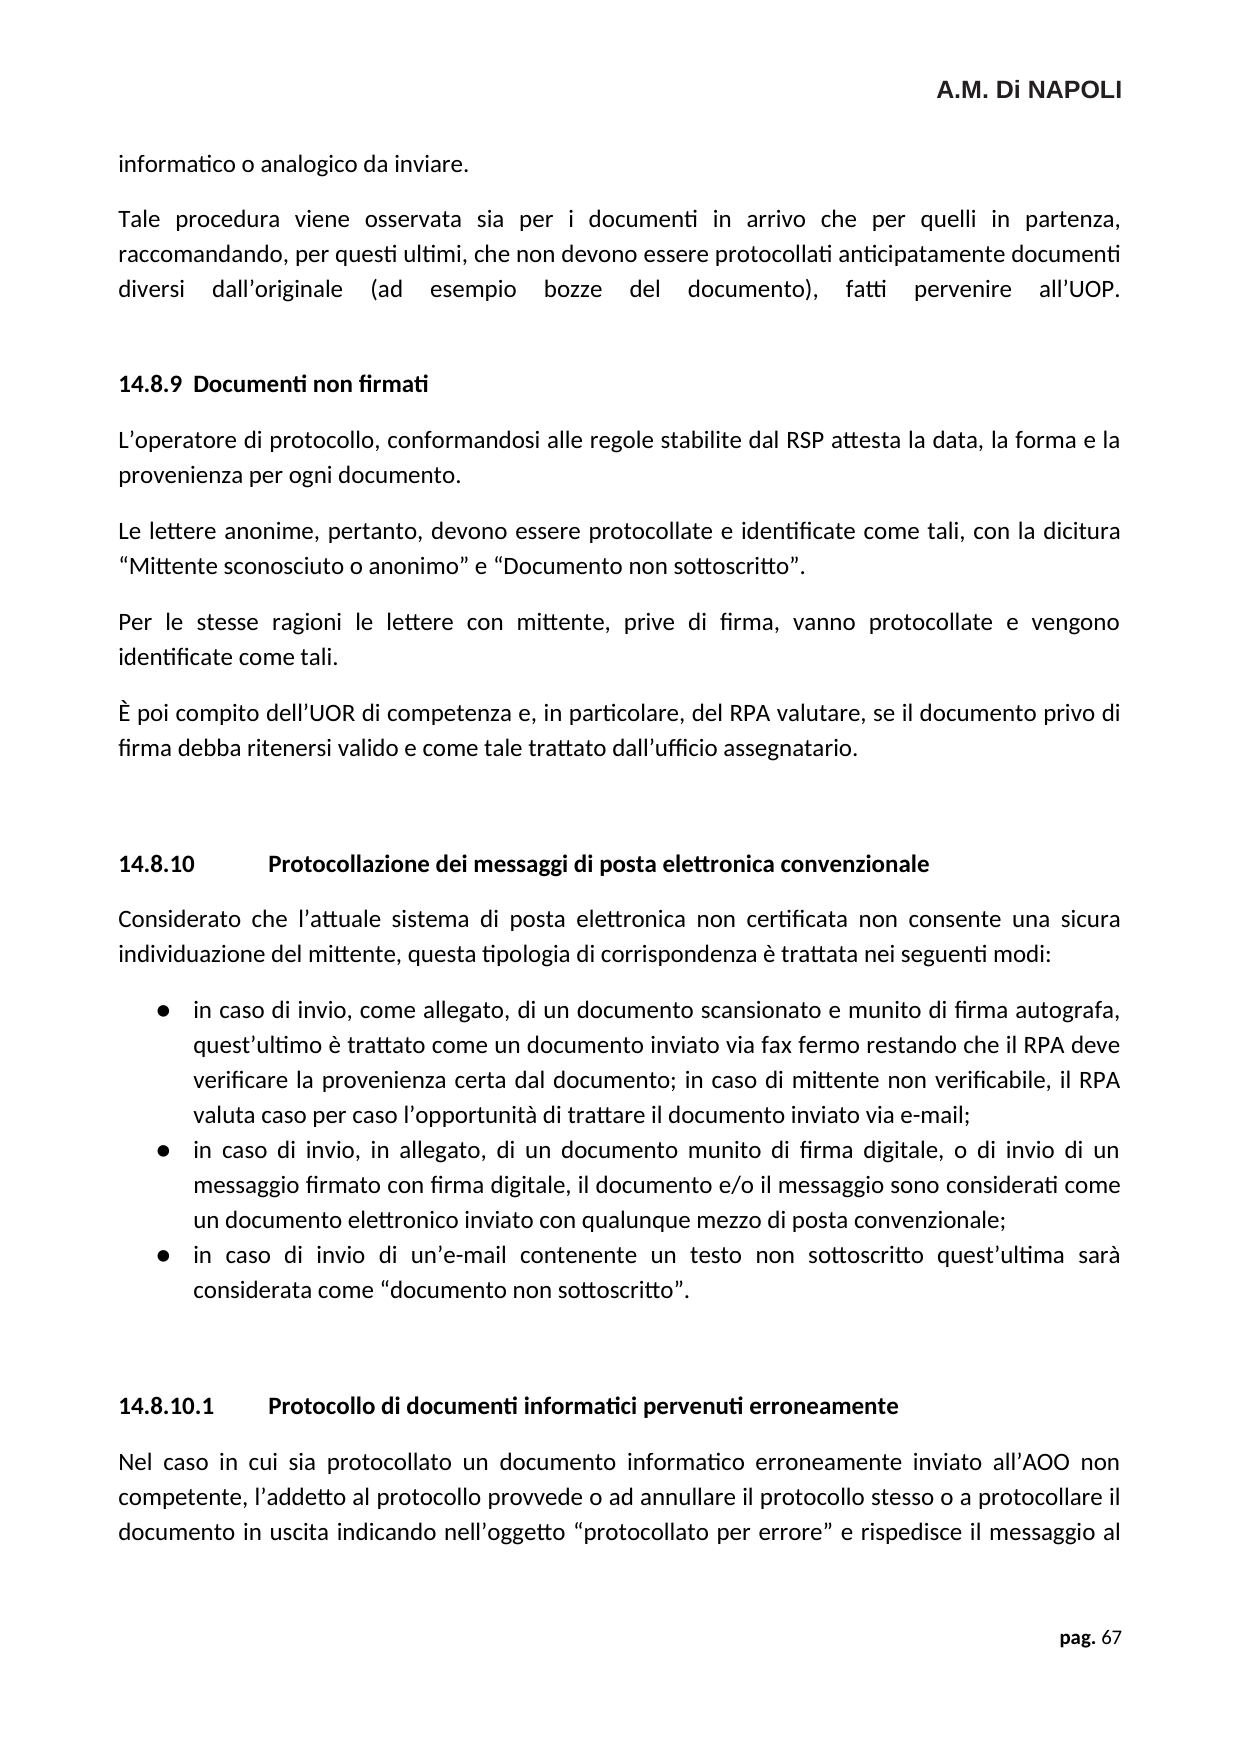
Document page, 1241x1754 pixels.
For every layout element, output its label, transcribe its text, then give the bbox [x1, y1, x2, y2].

text Considerato che l’attuale sistema di posta elettronica non certificata non consente una sicura individuazione del mittente, questa tipologia di corrispondenza è trattata nei seguenti modi: [118, 903, 1122, 969]
list in caso di invio di un’e-mail contenente un testo non sottoscritto quest’ultima sarà considerata come “documento non sottoscritto”. [156, 1239, 1122, 1305]
text Nel caso in cui sia protocollato un documento informatico erroneamente inviato all’AOO non competente, l’addetto al protocollo provvede o ad annullare il protocollo stesso o a protocollare il documento in uscita indicando nell’oggetto “protocollato per errore” e rispedisce il messaggio al [118, 1446, 1122, 1547]
text Tale procedura viene osservata sia per i documenti in arrivo che per quelli in partenza, raccomandando, per questi ultimi, che non devono essere protocollati anticipatamente documenti diversi dall’originale (ad esempio bozze del documento), fatti pervenire all’UOP. [118, 203, 1122, 339]
text Per le stesse ragioni le lettere con mittente, prive di firma, vanno protocollate e vengono identificate come tali. [118, 606, 1122, 672]
text L’operatore di protocollo, conformandosi alle regole stabilite dal RSP attesta la data, la forma e la provenienza per ogni documento. [118, 424, 1122, 490]
text informatico o analogico da inviare. [118, 148, 1122, 178]
list in caso di invio, come allegato, di un documento scansionato e munito di firma autografa, quest’ultimo è trattato come un documento inviato via fax fermo restando che il RPA deve verificare la provenienza certa dal documento; in caso di mittente non verificabile, il RPA valuta caso per caso l’opportunità di trattare il documento inviato via e-mail; [156, 994, 1122, 1130]
list Protocollo di documenti informatici pervenuti erroneamente [118, 1390, 1122, 1421]
list Protocollazione dei messaggi di posta elettronica convenzionale [118, 848, 1122, 878]
list in caso di invio, in allegato, di un documento munito di firma digitale, o di invio di un messaggio firmato con firma digitale, il documento e/o il messaggio sono considerati come un documento elettronico inviato con qualunque mezzo di posta convenzionale; [156, 1134, 1122, 1235]
text Le lettere anonime, pertanto, devono essere protocollate e identificate come tali, con la dicitura “Mittente sconosciuto o anonimo” e “Documento non sottoscritto”. [118, 515, 1122, 581]
text È poi compito dell’UOR di competenza e, in particolare, del RPA valutare, se il documento privo di firma debba ritenersi valido e come tale trattato dall’ufficio assegnatario. [118, 697, 1122, 762]
list Documenti non firmati [118, 368, 1122, 399]
